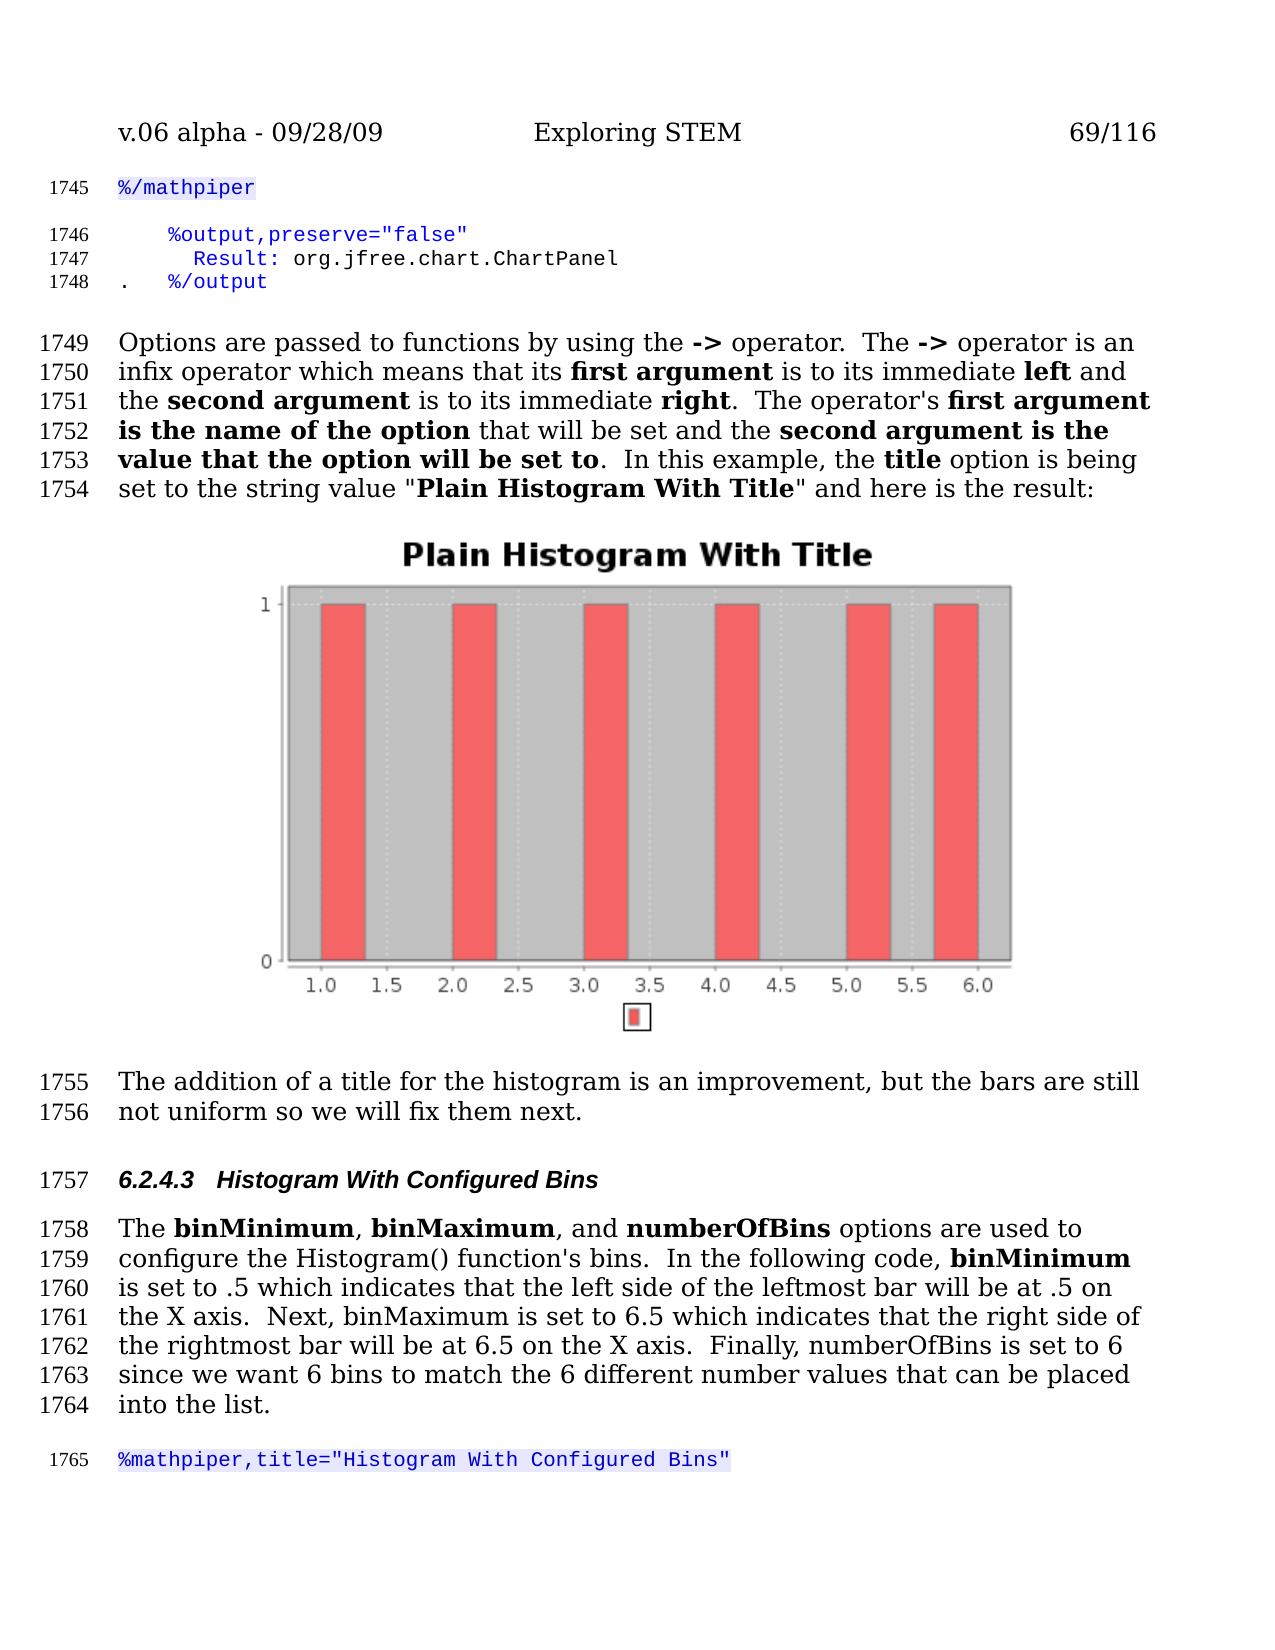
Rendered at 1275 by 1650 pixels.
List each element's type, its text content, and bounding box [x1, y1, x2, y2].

text The addition of a title for the histogram is an improvement, but the bars are still not uniform so we will fix them next. [118, 1068, 1157, 1126]
text %output,preserve="false" [118, 224, 1157, 248]
text Result: org.jfree.chart.ChartPanel [118, 248, 1157, 271]
text Options are passed to functions by using the -> operator. The -> operator is an infix operator which means that its first argument is to its immediate left and the second argument is to its immediate right. The operator's first argument is the name of the option that will be set and the second argument is the value that the option will be set to. In this example, the title option is being set to the string value "Plain Histogram With Title" and here is the result: [118, 328, 1157, 504]
subtitle Histogram With Configured Bins [118, 1165, 1157, 1193]
text %/mathpiper [118, 177, 1157, 200]
text %mathpiper,title="Histogram With Configured Bins" [118, 1449, 1157, 1472]
picture [245, 535, 1030, 1033]
text . %/output [118, 271, 1157, 295]
text The binMinimum, binMaximum, and numberOfBins options are used to configure the Histogram() function's bins. In the following code, binMinimum is set to .5 which indicates that the left side of the leftmost bar will be at .5 on the X axis. Next, binMaximum is set to 6.5 which indicates that the right side of the rightmost bar will be at 6.5 on the X axis. Finally, numberOfBins is set to 6 since we want 6 bins to match the 6 different number values that can be placed into the list. [118, 1214, 1157, 1419]
